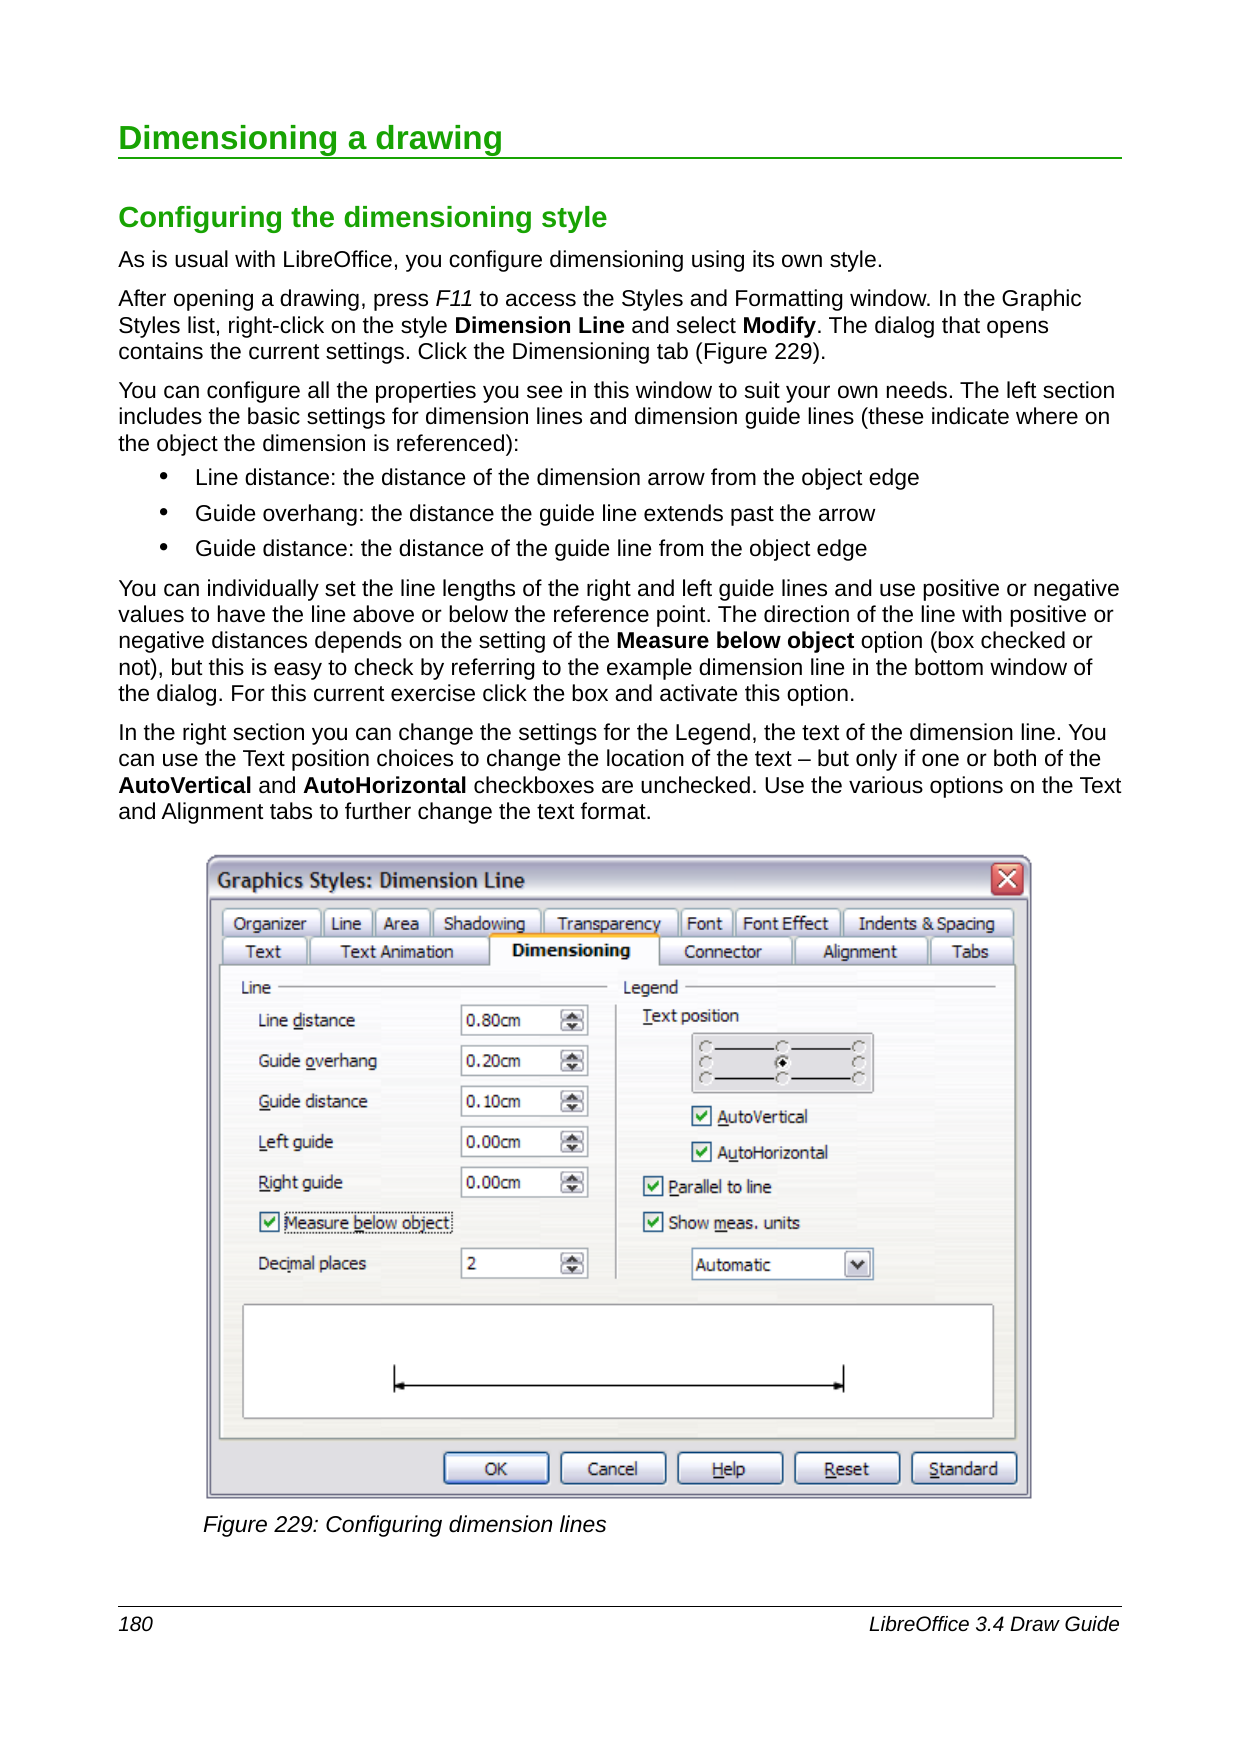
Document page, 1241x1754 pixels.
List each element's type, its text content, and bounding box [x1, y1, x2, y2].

text Figure 229: Configuring dimension lines [203, 1511, 1037, 1538]
list Guide overhang: the distance the guide line extends past the arrow [156, 498, 1122, 527]
text As is usual with LibreOffice, you configure dimensioning using its own style. [118, 246, 1122, 273]
subtitle Configuring the dimensioning style [118, 201, 1122, 234]
list Guide distance: the distance of the guide line from the object edge [156, 533, 1122, 562]
text After opening a drawing, press F11 to access the Styles and Formatting window. In the Graphic Styles list, right-click on the style Dimension Line and select Modify. The dialog that opens contains the current settings. Click the Dimensioning tab (Figure 229). [118, 285, 1122, 364]
list Line distance: the distance of the dimension arrow from the object edge [156, 462, 1122, 492]
picture [202, 849, 1038, 1505]
subtitle Dimensioning a drawing [118, 118, 1122, 157]
text In the right section you can change the settings for the Legend, the text of the dimension line. You can use the Text position choices to change the location of the text – but only if one or both of the AutoVertical and AutoHorizontal checkboxes are unchecked. Use the various options on the Text and Alignment tabs to further change the text format. [118, 719, 1122, 824]
text You can individually set the line lengths of the right and left guide lines and use positive or negative values to have the line above or below the reference point. The direction of the line with positive or negative distances depends on the setting of the Measure below object option (box checked or not), but this is easy to check by referring to the example dimension line in the bottom window of the dialog. For this current exercise click the box and activate this option. [118, 575, 1122, 707]
list You can configure all the properties you see in this window to suit your own needs. The left section includes the basic settings for dimension lines and dimension guide lines (these indicate where on the object the dimension is referenced): [118, 377, 1122, 456]
